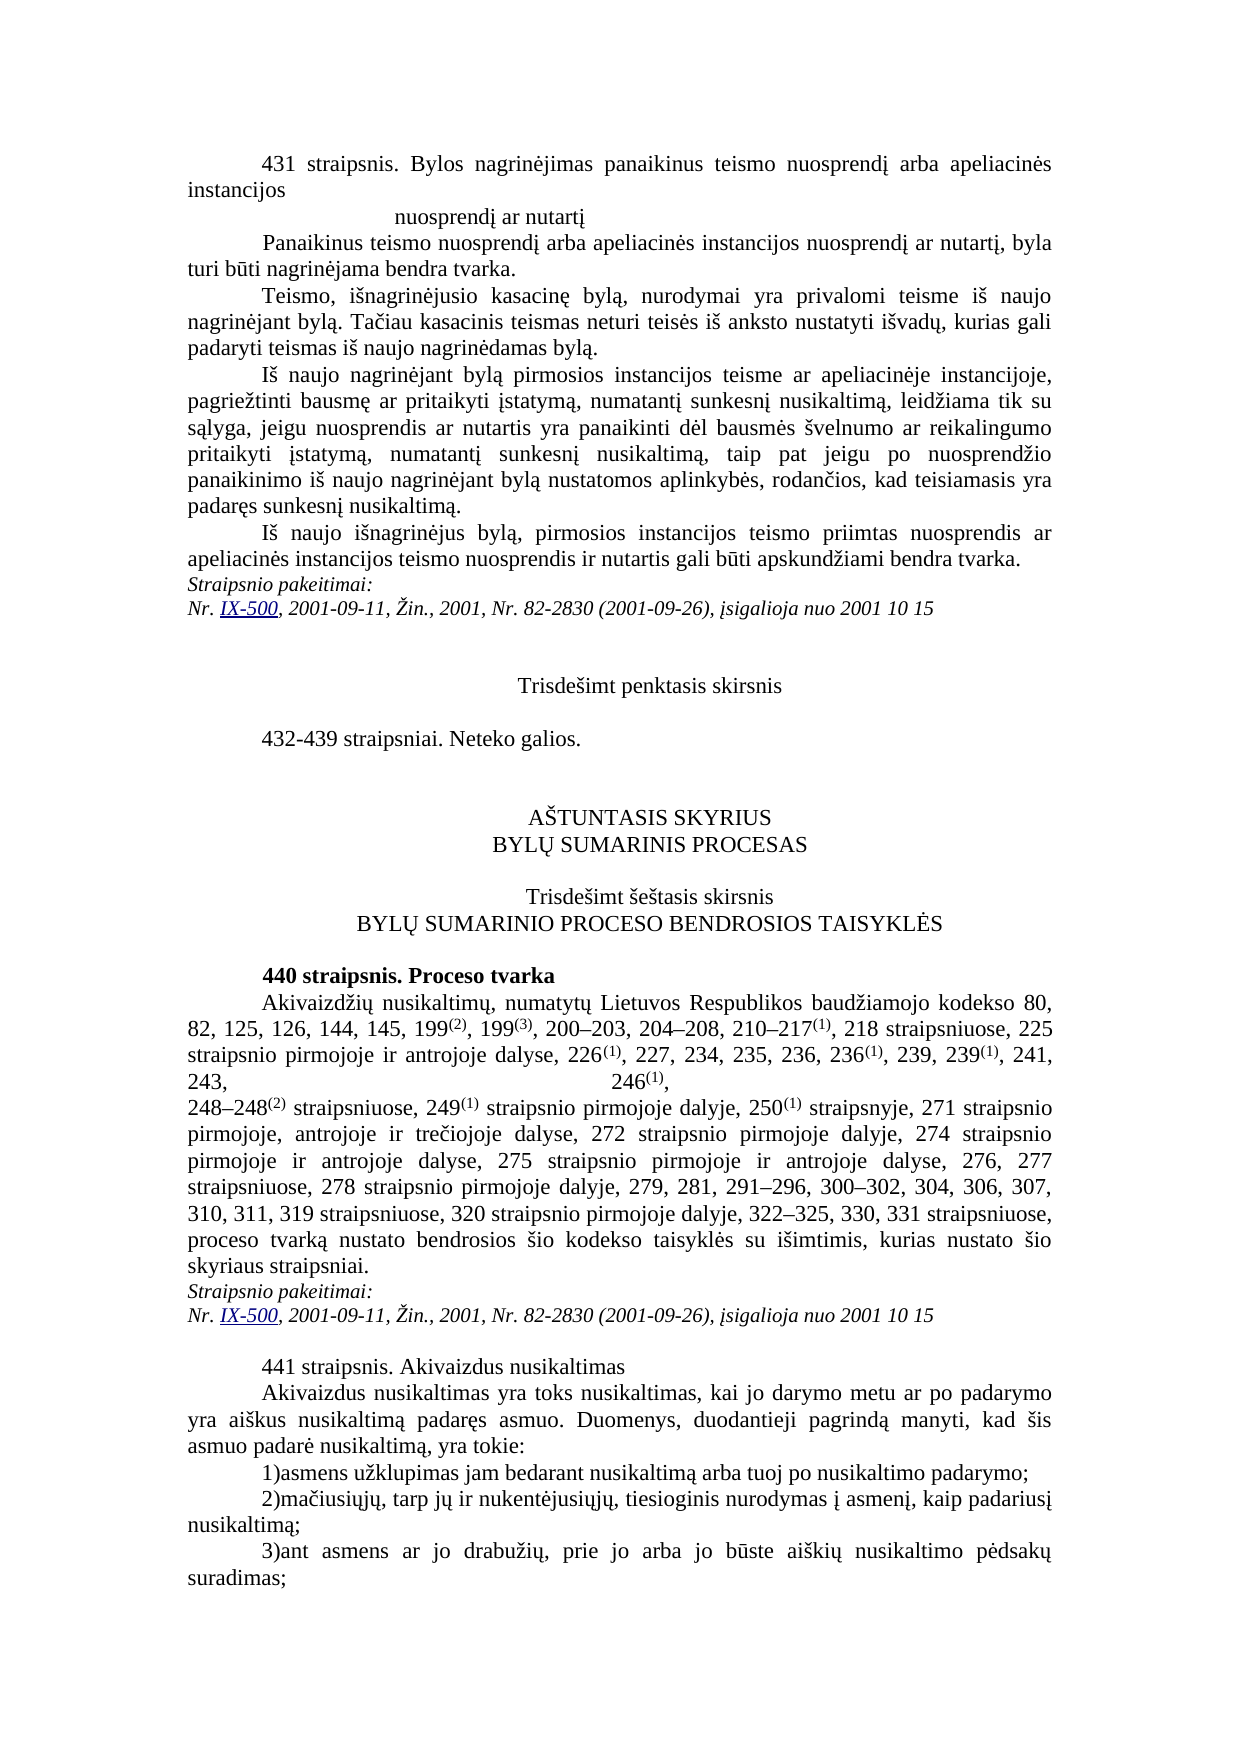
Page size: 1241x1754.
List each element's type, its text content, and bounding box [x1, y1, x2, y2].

text nuosprendį ar nutartį [187, 203, 1053, 229]
text Nr. IX-500, 2001-09-11, Žin., 2001, Nr. 82-2830 (2001-09-26), įsigalioja nuo 2001 10 15 [187, 1303, 1053, 1327]
text 431 straipsnis. Bylos nagrinėjimas panaikinus teismo nuosprendį arba apeliacinės instancijos [187, 150, 1053, 203]
text BYLŲ SUMARINIS PROCESAS [187, 831, 1053, 857]
text Nr. IX-500, 2001-09-11, Žin., 2001, Nr. 82-2830 (2001-09-26), įsigalioja nuo 2001 10 15 [187, 596, 1053, 620]
text Akivaizdus nusikaltimas yra toks nusikaltimas, kai jo darymo metu ar po padarymo yra aiškus nusikaltimą padaręs asmuo. Duomenys, duodantieji pagrindą manyti, kad šis asmuo padarė nusikaltimą, yra tokie: [187, 1379, 1053, 1458]
text AŠTUNTASIS SKYRIUS [187, 804, 1053, 831]
text Akivaizdžių nusikaltimų, numatytų Lietuvos Respublikos baudžiamojo kodekso 80, 82, 125, 126, 144, 145, 199(2), 199(3), 200–203, 204–208, 210–217(1), 218 straipsniuose, 225 straipsnio pirmojoje ir antrojoje dalyse, 226(1), 227, 234, 235, 236, 236(1), 239, 239(1), 241, 243, 246(1), 248–248(2) straipsniuose, 249(1) straipsnio pirmojoje dalyje, 250(1) straipsnyje, 271 straipsnio pirmojoje, antrojoje ir trečiojoje dalyse, 272 straipsnio pirmojoje dalyje, 274 straipsnio pirmojoje ir antrojoje dalyse, 275 straipsnio pirmojoje ir antrojoje dalyse, 276, 277 straipsniuose, 278 straipsnio pirmojoje dalyje, 279, 281, 291–296, 300–302, 304, 306, 307, 310, 311, 319 straipsniuose, 320 straipsnio pirmojoje dalyje, 322–325, 330, 331 straipsniuose, proceso tvarką nustato bendrosios šio kodekso taisyklės su išimtimis, kurias nustato šio skyriaus straipsniai. [187, 989, 1053, 1279]
text Straipsnio pakeitimai: [187, 1279, 1053, 1303]
text 432-439 straipsniai. Neteko galios. [187, 725, 1053, 752]
text 440 straipsnis. Proceso tvarka [187, 962, 1053, 989]
text 1)asmens užklupimas jam bedarant nusikaltimą arba tuoj po nusikaltimo padarymo; [187, 1458, 1053, 1485]
text 2)mačiusiųjų, tarp jų ir nukentėjusiųjų, tiesioginis nurodymas į asmenį, kaip padariusį nusikaltimą; [187, 1485, 1053, 1538]
text 441 straipsnis. Akivaizdus nusikaltimas [187, 1353, 1053, 1379]
text Trisdešimt penktasis skirsnis [187, 672, 1053, 699]
text Trisdešimt šeštasis skirsnis [187, 883, 1053, 910]
text Iš naujo išnagrinėjus bylą, pirmosios instancijos teismo priimtas nuosprendis ar apeliacinės instancijos teismo nuosprendis ir nutartis gali būti apskundžiami bendra tvarka. [187, 519, 1053, 572]
text Panaikinus teismo nuosprendį arba apeliacinės instancijos nuosprendį ar nutartį, byla turi būti nagrinėjama bendra tvarka. [187, 229, 1053, 282]
text Iš naujo nagrinėjant bylą pirmosios instancijos teisme ar apeliacinėje instancijoje, pagriežtinti bausmę ar pritaikyti įstatymą, numatantį sunkesnį nusikaltimą, leidžiama tik su sąlyga, jeigu nuosprendis ar nutartis yra panaikinti dėl bausmės švelnumo ar reikalingumo pritaikyti įstatymą, numatantį sunkesnį nusikaltimą, taip pat jeigu po nuosprendžio panaikinimo iš naujo nagrinėjant bylą nustatomos aplinkybės, rodančios, kad teisiamasis yra padaręs sunkesnį nusikaltimą. [187, 361, 1053, 519]
text 3)ant asmens ar jo drabužių, prie jo arba jo būste aiškių nusikaltimo pėdsakų suradimas; [187, 1538, 1053, 1590]
text Teismo, išnagrinėjusio kasacinę bylą, nurodymai yra privalomi teisme iš naujo nagrinėjant bylą. Tačiau kasacinis teismas neturi teisės iš anksto nustatyti išvadų, kurias gali padaryti teismas iš naujo nagrinėdamas bylą. [187, 282, 1053, 361]
text BYLŲ SUMARINIO PROCESO BENDROSIOS TAISYKLĖS [187, 910, 1053, 936]
text Straipsnio pakeitimai: [187, 572, 1053, 596]
